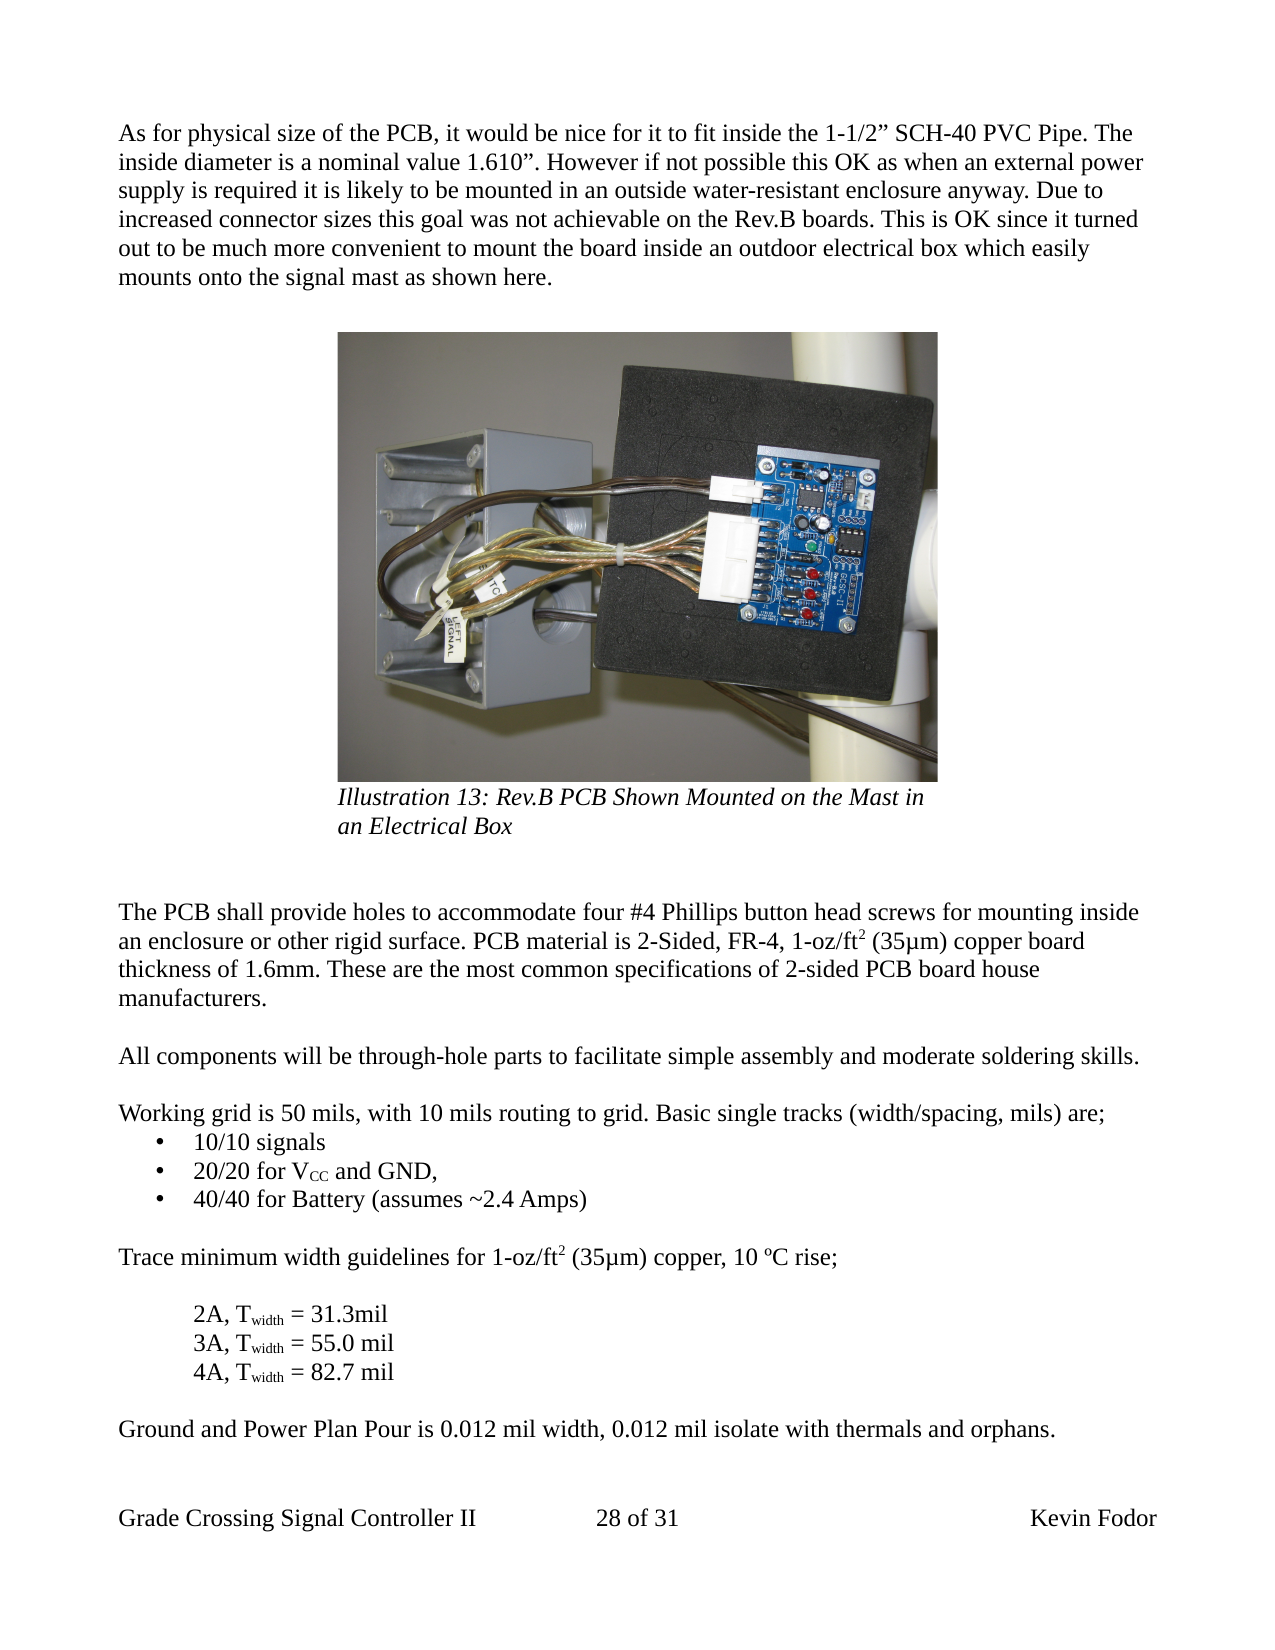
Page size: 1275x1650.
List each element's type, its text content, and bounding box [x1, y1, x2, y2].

text Trace minimum width guidelines for 1-oz/ft2 (35µm) copper, 10 ºC rise; [118, 1242, 1157, 1271]
text Working grid is 50 mils, with 10 mils routing to grid. Basic single tracks (width/spacing, mils) are; [118, 1098, 1157, 1127]
text Illustration 13: Rev.B PCB Shown Mounted on the Mast in an Electrical Box [337, 782, 937, 839]
text As for physical size of the PCB, it would be nice for it to fit inside the 1-1/2” SCH-40 PVC Pipe. The inside diameter is a nominal value 1.610”. However if not possible this OK as when an external power supply is required it is likely to be mounted in an outside water-resistant enclosure anyway. Due to increased connector sizes this goal was not achievable on the Rev.B boards. This is OK since it turned out to be much more convenient to mount the board inside an outdoor electrical box which easily mounts onto the signal mast as shown here. [118, 118, 1157, 291]
picture [337, 332, 938, 782]
text 3A, Twidth = 55.0 mil [193, 1328, 1157, 1357]
text All components will be through-hole parts to facilitate simple assembly and moderate soldering skills. [118, 1041, 1157, 1069]
text 4A, Twidth = 82.7 mil [193, 1357, 1157, 1386]
text The PCB shall provide holes to accommodate four #4 Phillips button head screws for mounting inside an enclosure or other rigid surface. PCB material is 2-Sided, FR-4, 1-oz/ft2 (35µm) copper board thickness of 1.6mm. These are the most common specifications of 2-sided PCB board house manufacturers. [118, 897, 1157, 1012]
list 40/40 for Battery (assumes ~2.4 Amps) [156, 1184, 1157, 1213]
text Ground and Power Plan Pour is 0.012 mil width, 0.012 mil isolate with thermals and orphans. [118, 1414, 1157, 1443]
list 10/10 signals [156, 1127, 1157, 1156]
text 2A, Twidth = 31.3mil [193, 1299, 1157, 1328]
list 20/20 for VCC and GND, [156, 1156, 1157, 1184]
